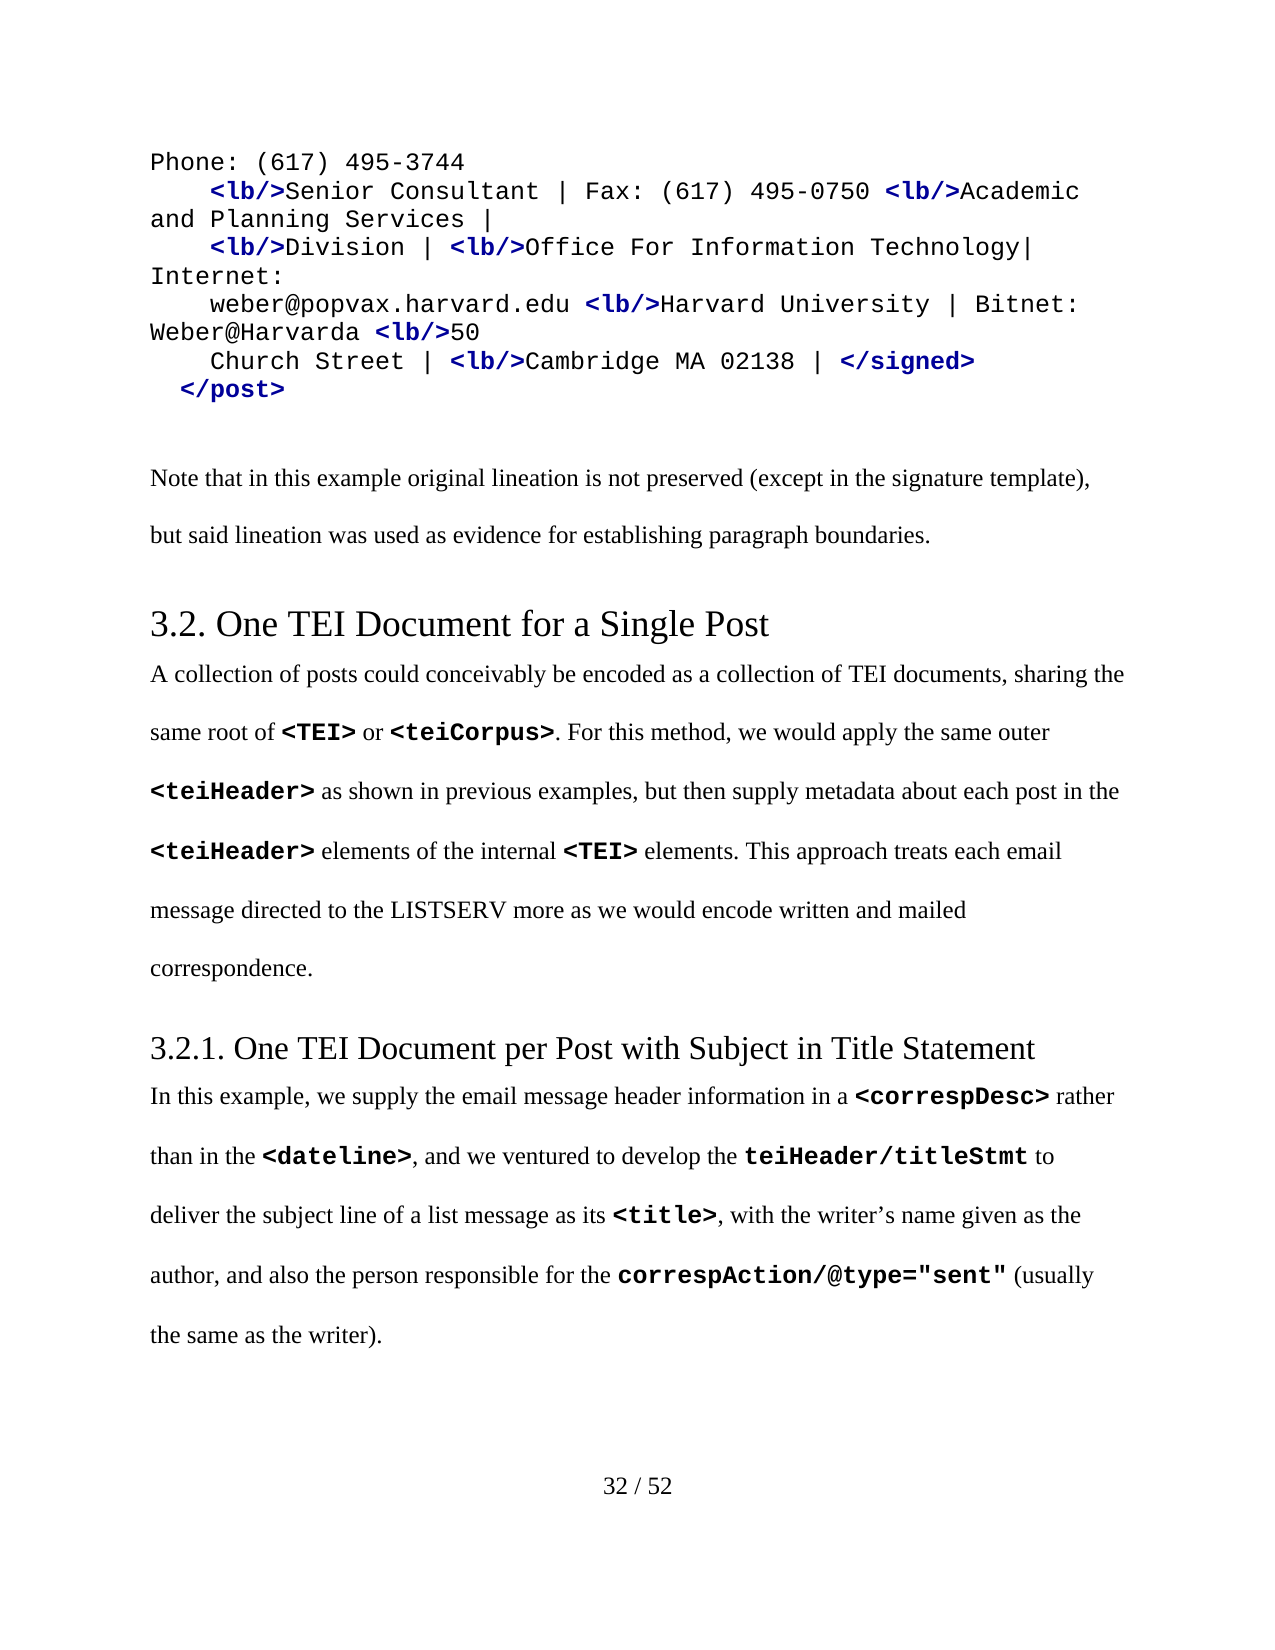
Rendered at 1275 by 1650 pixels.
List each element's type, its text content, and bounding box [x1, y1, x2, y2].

subtitle 3.2. One TEI Document for a Single Post [150, 601, 1125, 644]
text In this example, we supply the email message header information in a <correspDesc> rather than in the <dateline>, and we ventured to develop the teiHeader/titleStmt to deliver the subject line of a list message as its <title>, with the writer’s name given as the author, and also the person responsible for the correspAction/@type="sent" (usually the same as the writer). [150, 1081, 1125, 1348]
text Phone: (617) 495-3744 <lb/>Senior Consultant | Fax: (617) 495-0750 <lb/>Academic and Planning Services | <lb/>Division | <lb/>Office For Information Technology| Internet: weber@popvax.harvard.edu <lb/>Harvard University | Bitnet: Weber@Harvarda <lb/>50 Church Street | <lb/>Cambridge MA 02138 | </signed> </post> [150, 150, 1125, 433]
text A collection of posts could conceivably be encoded as a collection of TEI documents, sharing the same root of <TEI> or <teiCorpus>. For this method, we would apply the same outer <teiHeader> as shown in previous examples, but then supply metadata about each post in the <teiHeader> elements of the internal <TEI> elements. This approach treats each email message directed to the LISTSERV more as we would encode written and mailed correspondence. [150, 659, 1125, 982]
subtitle 3.2.1. One TEI Document per Post with Subject in Title Statement [150, 1028, 1125, 1067]
text Note that in this example original lineation is not preserved (except in the signature template), but said lineation was used as evidence for establishing paragraph boundaries. [150, 463, 1125, 549]
